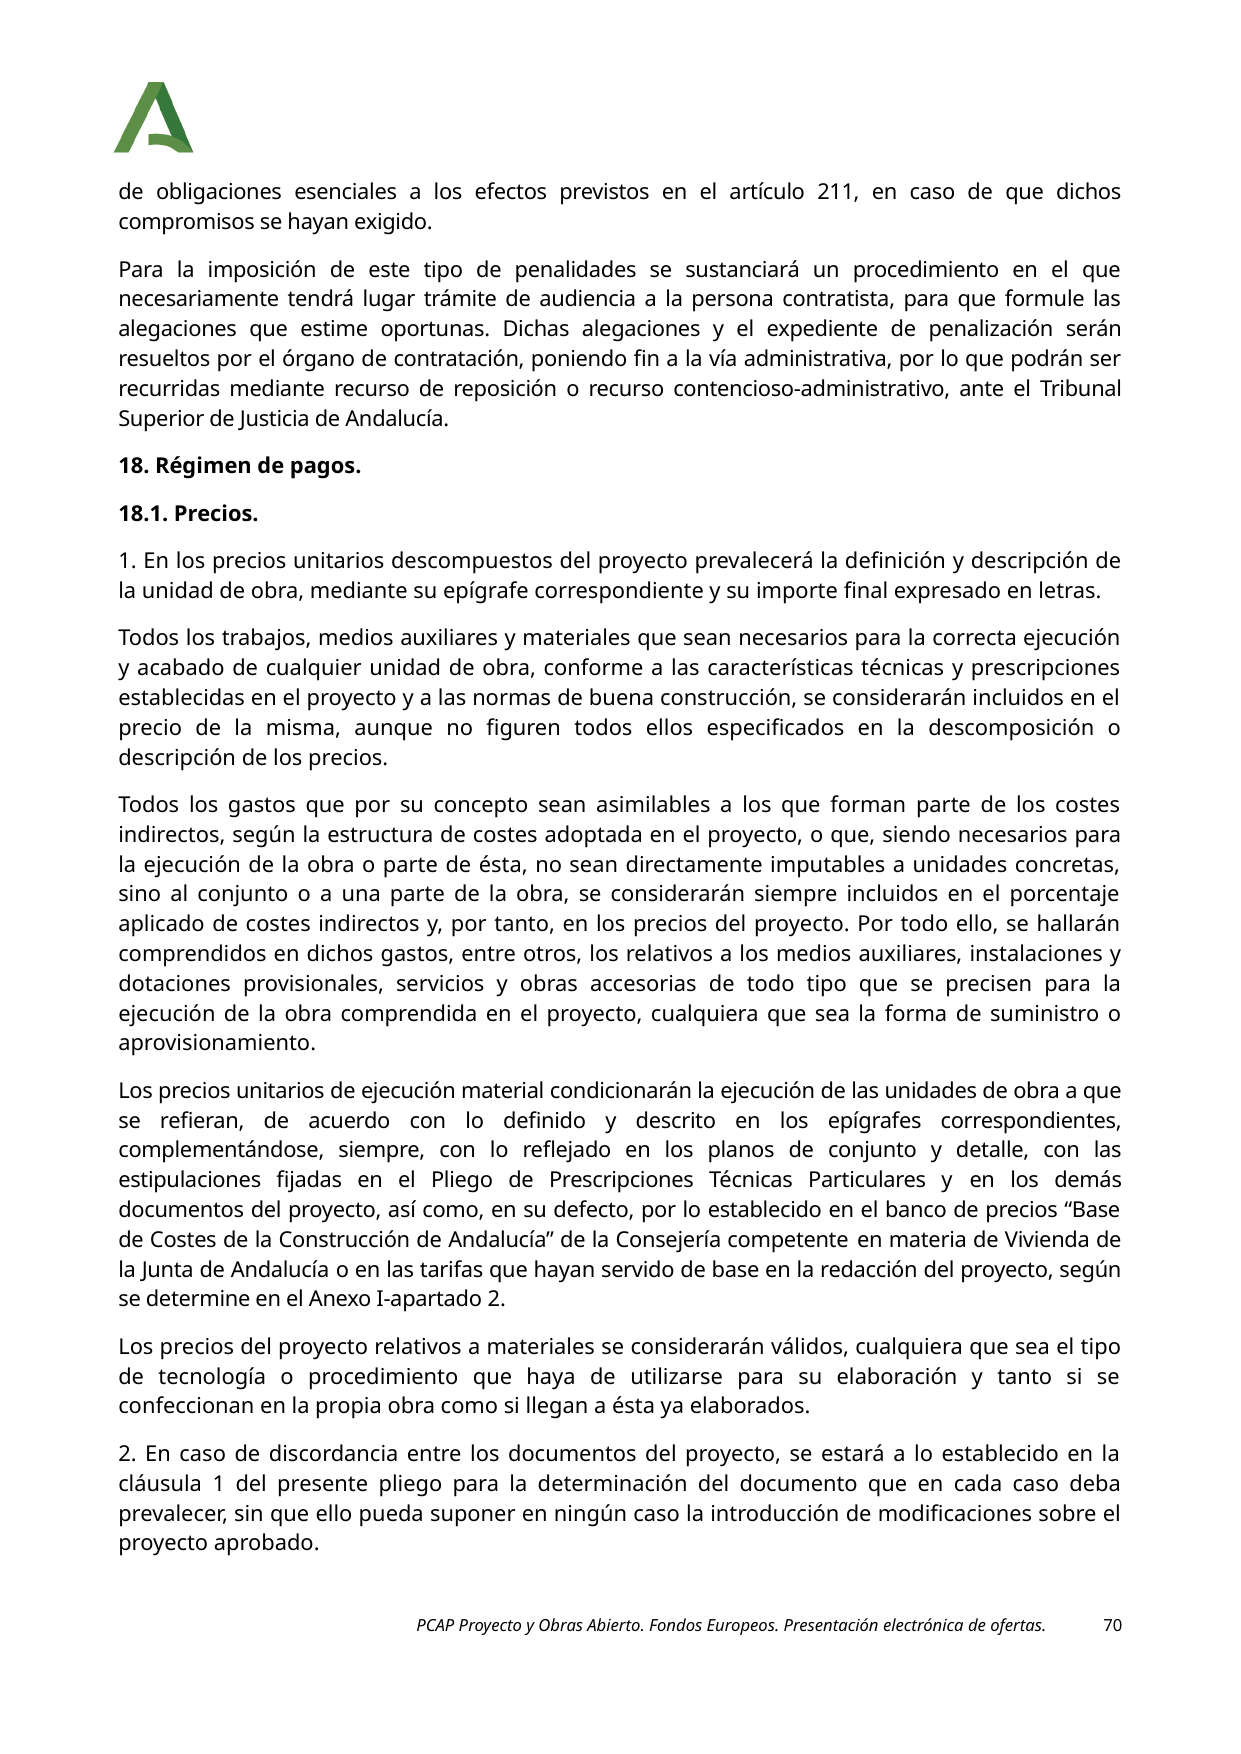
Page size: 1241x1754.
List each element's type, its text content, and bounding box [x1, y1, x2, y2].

text 2. En caso de discordancia entre los documentos del proyecto, se estará a lo establecido en la cláusula 1 del presente pliego para la determinación del documento que en cada caso deba prevalecer, sin que ello pueda suponer en ningún caso la introducción de modificaciones sobre el proyecto aprobado. [118, 1438, 1122, 1557]
text de obligaciones esenciales a los efectos previstos en el artículo 211, en caso de que dichos compromisos se hayan exigido. [118, 176, 1122, 236]
text Para la imposición de este tipo de penalidades se sustanciará un procedimiento en el que necesariamente tendrá lugar trámite de audiencia a la persona contratista, para que formule las alegaciones que estime oportunas. Dichas alegaciones y el expediente de penalización serán resueltos por el órgano de contratación, poniendo fin a la vía administrativa, por lo que podrán ser recurridas mediante recurso de reposición o recurso contencioso-administrativo, ante el Tribunal Superior de Justicia de Andalucía. [118, 254, 1122, 432]
text Los precios del proyecto relativos a materiales se considerarán válidos, cualquiera que sea el tipo de tecnología o procedimiento que haya de utilizarse para su elaboración y tanto si se confeccionan en la propia obra como si llegan a ésta ya elaborados. [118, 1331, 1122, 1420]
text Todos los gastos que por su concepto sean asimilables a los que forman parte de los costes indirectos, según la estructura de costes adoptada en el proyecto, o que, siendo necesarios para la ejecución de la obra o parte de ésta, no sean directamente imputables a unidades concretas, sino al conjunto o a una parte de la obra, se considerarán siempre incluidos en el porcentaje aplicado de costes indirectos y, por tanto, en los precios del proyecto. Por todo ello, se hallarán comprendidos en dichos gastos, entre otros, los relativos a los medios auxiliares, instalaciones y dotaciones provisionales, servicios y obras accesorias de todo tipo que se precisen para la ejecución de la obra comprendida en el proyecto, cualquiera que sea la forma de suministro o aprovisionamiento. [118, 789, 1122, 1057]
picture [109, 77, 198, 157]
text 1. En los precios unitarios descompuestos del proyecto prevalecerá la definición y descripción de la unidad de obra, mediante su epígrafe correspondiente y su importe final expresado en letras. [118, 545, 1122, 605]
text Los precios unitarios de ejecución material condicionarán la ejecución de las unidades de obra a que se refieran, de acuerdo con lo definido y descrito en los epígrafes correspondientes, complementándose, siempre, con lo reflejado en los planos de conjunto y detalle, con las estipulaciones fijadas en el Pliego de Prescripciones Técnicas Particulares y en los demás documentos del proyecto, así como, en su defecto, por lo establecido en el banco de precios “Base de Costes de la Construcción de Andalucía” de la Consejería competente en materia de Vivienda de la Junta de Andalucía o en las tarifas que hayan servido de base en la redacción del proyecto, según se determine en el Anexo I-apartado 2. [118, 1075, 1122, 1313]
subtitle 18. Régimen de pagos. [118, 450, 1122, 480]
text Todos los trabajos, medios auxiliares y materiales que sean necesarios para la correcta ejecución y acabado de cualquier unidad de obra, conforme a las características técnicas y prescripciones establecidas en el proyecto y a las normas de buena construcción, se considerarán incluidos en el precio de la misma, aunque no figuren todos ellos especificados en la descomposición o descripción de los precios. [118, 622, 1122, 771]
subtitle 18.1. Precios. [118, 498, 1122, 527]
